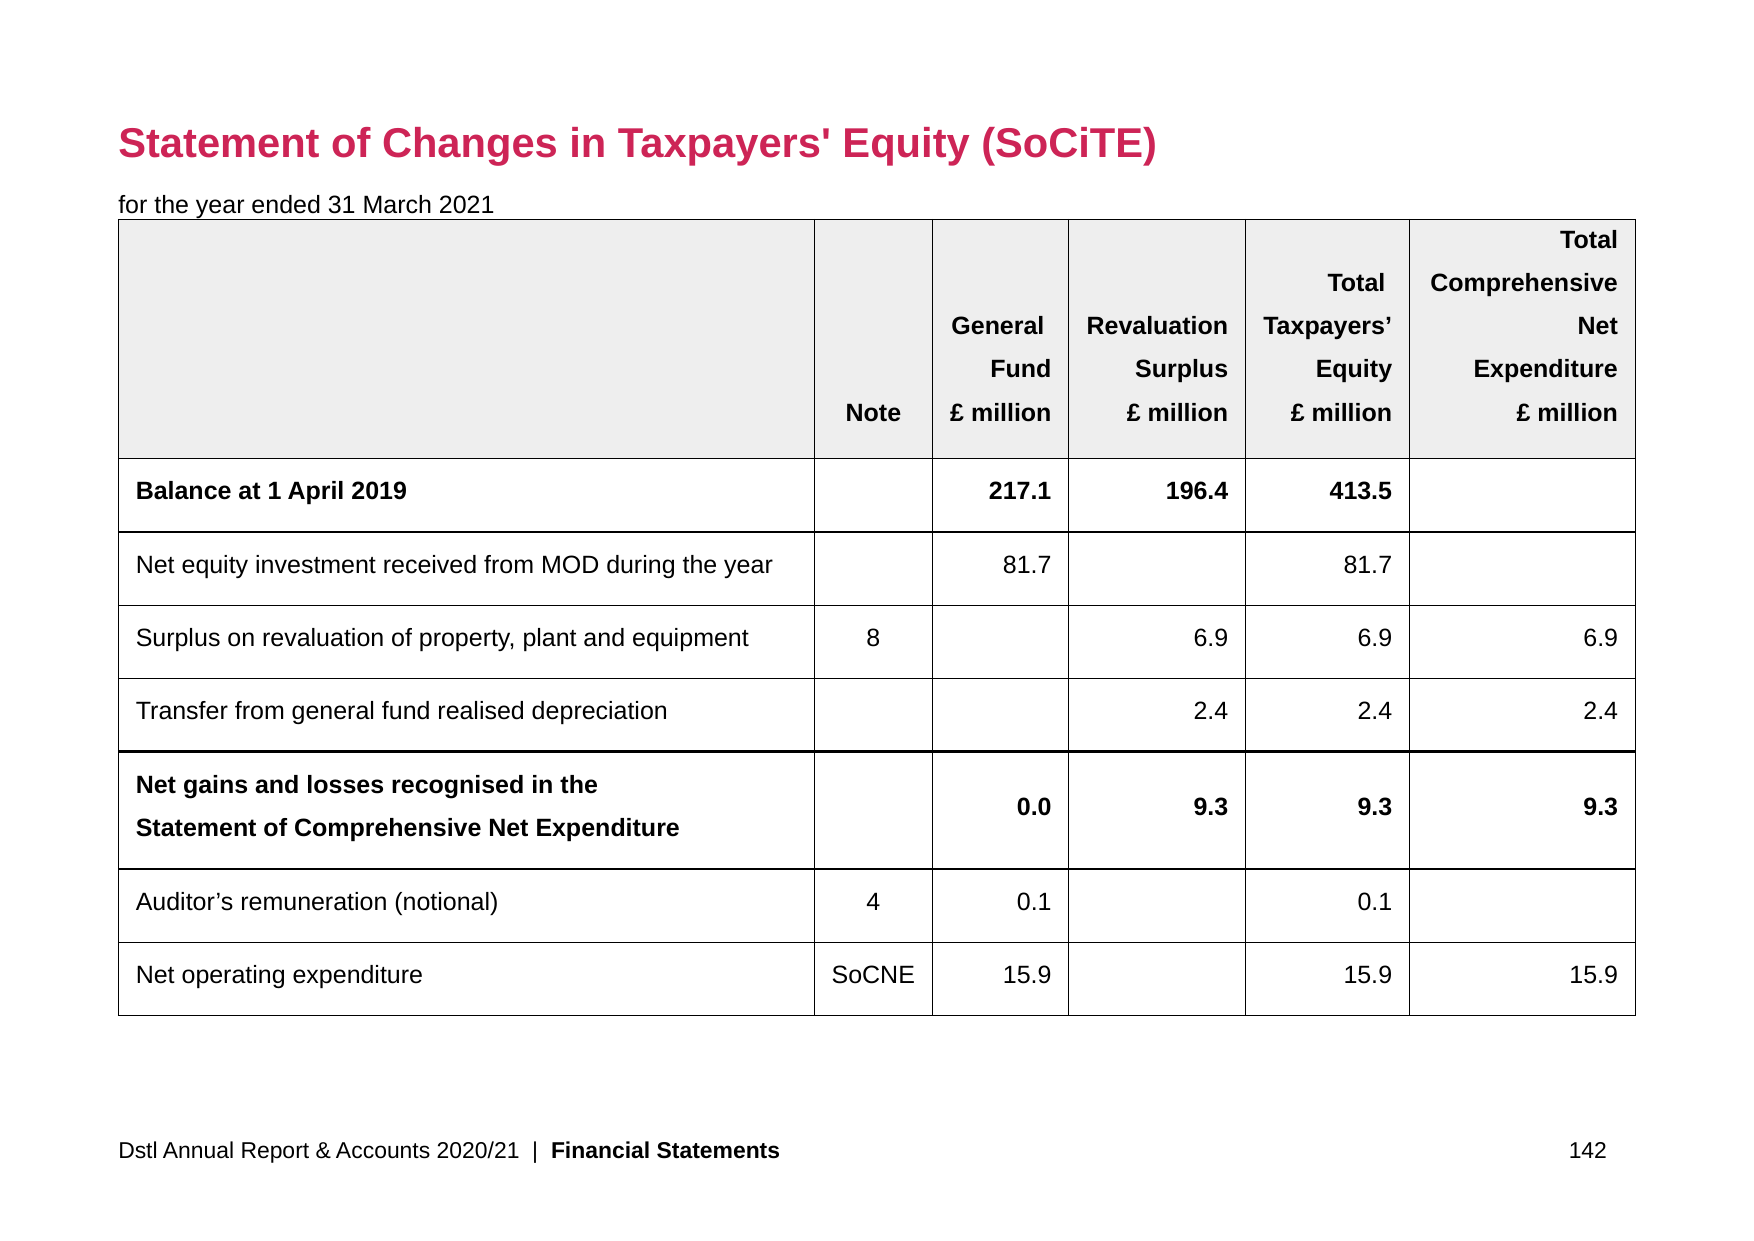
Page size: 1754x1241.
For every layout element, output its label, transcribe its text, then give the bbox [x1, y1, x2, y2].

table_header [119, 220, 814, 458]
table_header Note [815, 220, 932, 458]
table_cell [1410, 870, 1635, 942]
table_cell 9.3 [1069, 753, 1245, 868]
table_cell Net operating expenditure [119, 943, 814, 1015]
table_cell [815, 679, 932, 750]
table_cell [815, 533, 932, 605]
table_header General Fund £ million [933, 220, 1068, 458]
table_cell SoCNE [815, 943, 932, 1015]
table_cell 8 [815, 606, 932, 678]
table_cell 2.4 [1410, 679, 1635, 750]
table_cell [933, 606, 1068, 678]
table_cell [815, 459, 932, 531]
table_cell 6.9 [1410, 606, 1635, 678]
table_cell 2.4 [1069, 679, 1245, 750]
table_cell 413.5 [1246, 459, 1409, 531]
table_cell Net equity investment received from MOD during the year [119, 533, 814, 605]
table_cell 0.0 [933, 753, 1068, 868]
table_cell Surplus on revaluation of property, plant and equipment [119, 606, 814, 678]
table_cell 15.9 [933, 943, 1068, 1015]
table_cell [933, 679, 1068, 750]
table_cell 81.7 [1246, 533, 1409, 605]
table_cell 81.7 [933, 533, 1068, 605]
table_cell [1069, 533, 1245, 605]
table_cell 9.3 [1410, 753, 1635, 868]
table_header Revaluation Surplus £ million [1069, 220, 1245, 458]
table_cell 6.9 [1246, 606, 1409, 678]
table_cell Auditor’s remuneration (notional) [119, 870, 814, 942]
table_cell 2.4 [1246, 679, 1409, 750]
table_cell Balance at 1 April 2019 [119, 459, 814, 531]
table_cell 196.4 [1069, 459, 1245, 531]
table_header Total Comprehensive Net Expenditure £ million [1410, 220, 1635, 458]
table_cell 4 [815, 870, 932, 942]
table_cell [1069, 870, 1245, 942]
table_cell [1069, 943, 1245, 1015]
table_cell 0.1 [1246, 870, 1409, 942]
table_cell [1410, 533, 1635, 605]
table_header Total Taxpayers’ Equity £ million [1246, 220, 1409, 458]
table_cell 6.9 [1069, 606, 1245, 678]
table_cell 15.9 [1410, 943, 1635, 1015]
table_cell 9.3 [1246, 753, 1409, 868]
table_cell 15.9 [1246, 943, 1409, 1015]
table_cell Net gains and losses recognised in the Statement of Comprehensive Net Expenditure [119, 753, 814, 868]
table_cell 217.1 [933, 459, 1068, 531]
text for the year ended 31 March 2021 [118, 190, 1636, 219]
subtitle Statement of Changes in Taxpayers' Equity (SoCiTE) [118, 118, 1636, 166]
table_cell 0.1 [933, 870, 1068, 942]
table_cell [1410, 459, 1635, 531]
table_cell [815, 753, 932, 868]
table_cell Transfer from general fund realised depreciation [119, 679, 814, 750]
